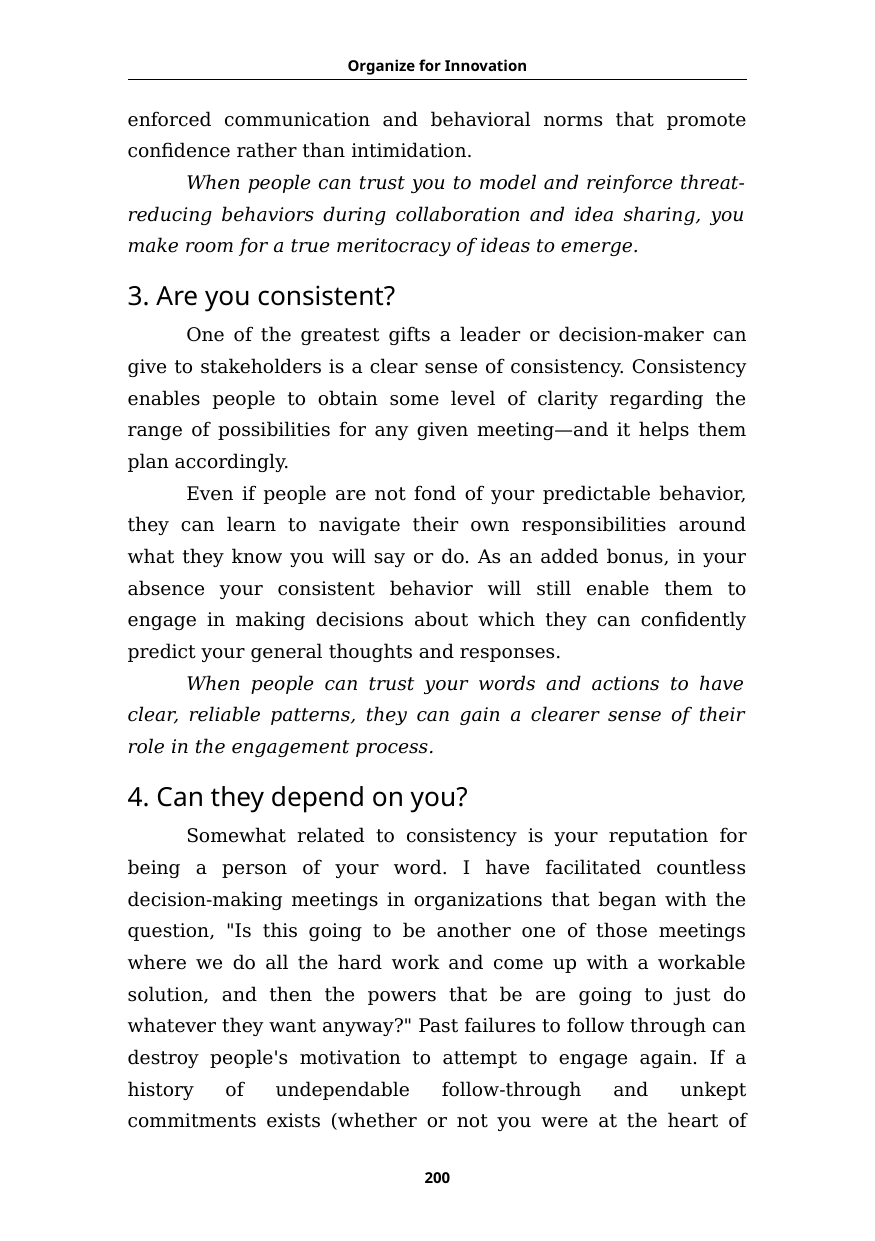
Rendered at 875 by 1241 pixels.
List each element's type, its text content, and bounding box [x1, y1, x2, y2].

text Even if people are not fond of your predictable behavior, they can learn to navigate their own responsibilities around what they know you will say or do. As an added bonus, in your absence your consistent behavior will still enable them to engage in making decisions about which they can confidently predict your general thoughts and responses. [127, 483, 747, 663]
subtitle 3. Are you consistent? [127, 282, 747, 312]
text One of the greatest gifts a leader or decision-maker can give to stakeholders is a clear sense of consistency. Consistency enables people to obtain some level of clarity regarding the range of possibilities for any given meeting—and it helps them plan accordingly. [127, 324, 747, 473]
text enforced communication and behavioral norms that promote confidence rather than intimidation. [127, 109, 747, 162]
subtitle 4. Can they depend on you? [127, 782, 747, 813]
text Somewhat related to consistency is your reputation for being a person of your word. I have facilitated countless decision-making meetings in organizations that began with the question, "Is this going to be another one of those meetings where we do all the hard work and come up with a workable solution, and then the powers that be are going to just do whatever they want anyway?" Past failures to follow through can destroy people's motivation to attempt to engage again. If a history of undependable follow-through and unkept commitments exists (whether or not you were at the heart of [127, 825, 747, 1132]
text When people can trust your words and actions to have clear, reliable patterns, they can gain a clearer sense of their role in the engagement process. [127, 673, 747, 758]
text When people can trust you to model and reinforce threat-reducing behaviors during collaboration and idea sharing, you make room for a true meritocracy of ideas to emerge. [127, 172, 747, 257]
